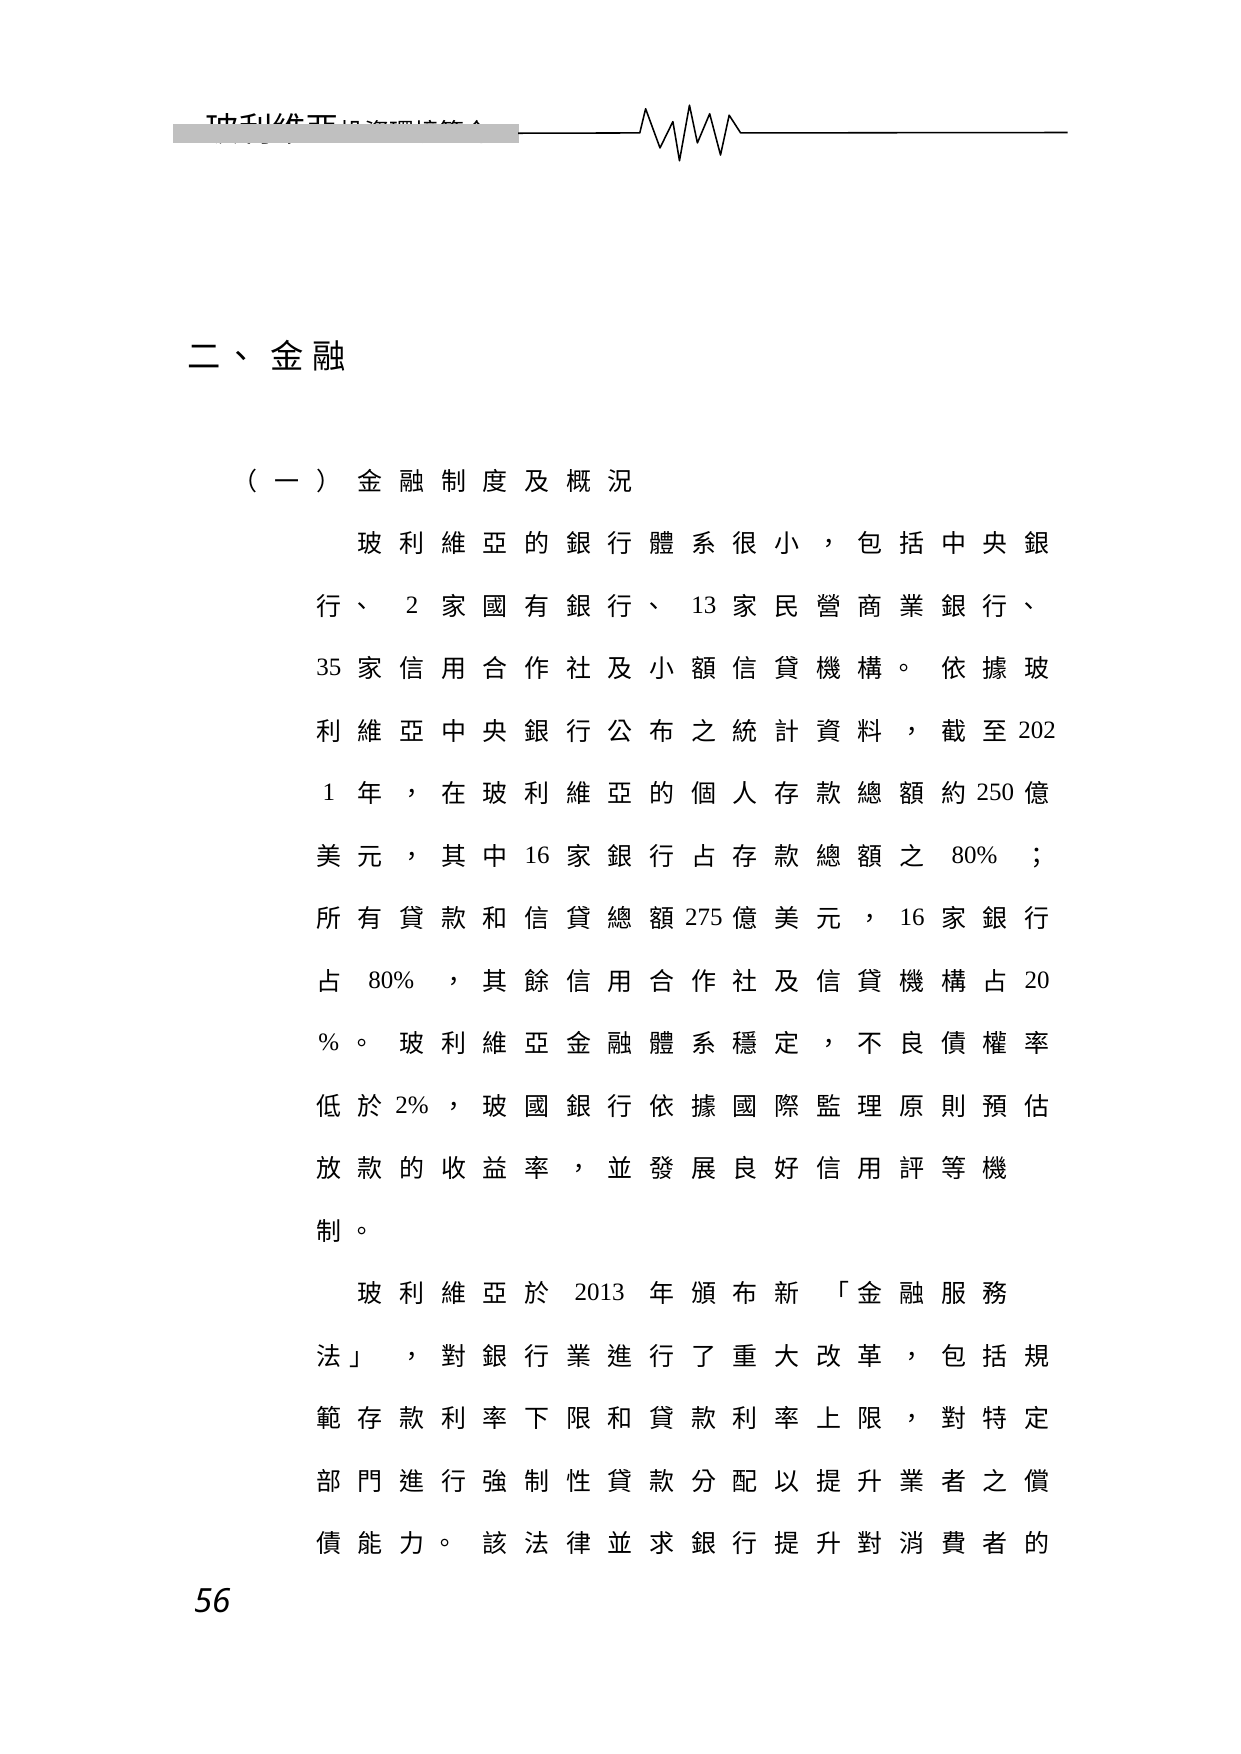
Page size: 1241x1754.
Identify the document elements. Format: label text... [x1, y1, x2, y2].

text 玻利維亞於2013年頒布新「金融服務法」，對銀行業進行了重大改革，包括規範存款利率下限和貸款利率上限，對特定部門進行強制性貸款分配以提升業者之償債能力。該法律並求銀行提升對消費者的 [281, 1250, 1058, 1563]
text 二、金融 [183, 313, 1058, 375]
text 玻利維亞的銀行體系很小，包括中央銀行、2家國有銀行、13家民營商業銀行、35家信用合作社及小額信貸機構。依據玻利維亞中央銀行公布之統計資料，截至2021年，在玻利維亞的個人存款總額約250億美元，其中16家銀行占存款總額之80%；所有貸款和信貸總額275億美元，16家銀行占80%，其餘信用合作社及信貸機構占20%。玻利維亞金融體系穩定，不良債權率低於2%，玻國銀行依據國際監理原則預估放款的收益率，並發展良好信用評等機制。 [281, 500, 1058, 1250]
text （一）金融制度及概況 [207, 438, 1058, 500]
